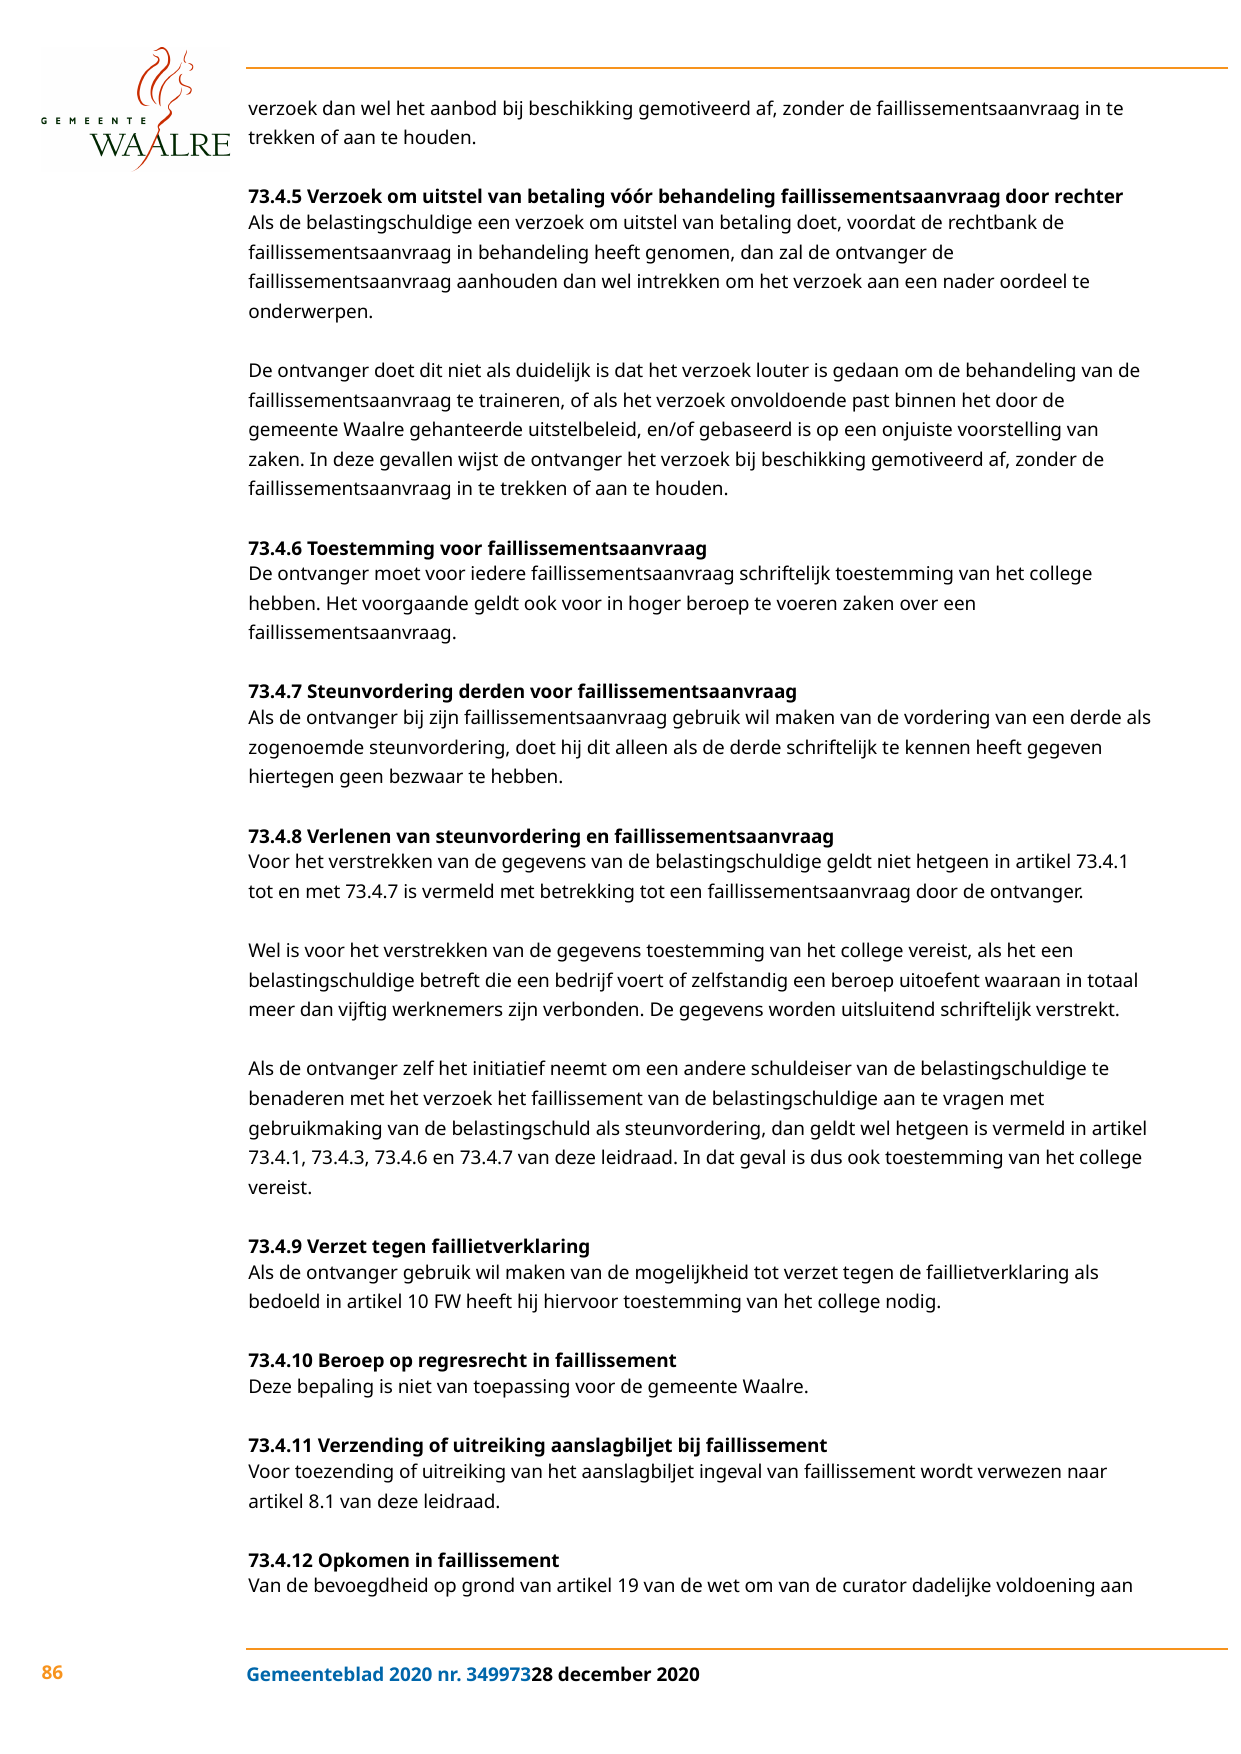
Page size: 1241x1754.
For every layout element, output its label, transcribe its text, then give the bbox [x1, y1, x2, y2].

text 73.4.12 Opkomen in faillissement [248, 1547, 1152, 1573]
text 73.4.10 Beroep op regresrecht in faillissement [248, 1348, 1152, 1373]
text 73.4.9 Verzet tegen faillietverklaring [248, 1233, 1152, 1259]
text De ontvanger doet dit niet als duidelijk is dat het verzoek louter is gedaan om de behandeling van de faillissementsaanvraag te traineren, of als het verzoek onvoldoende past binnen het door de gemeente Waalre gehanteerde uitstelbeleid, en/of gebaseerd is op een onjuiste voorstelling van zaken. In deze gevallen wijst de ontvanger het verzoek bij beschikking gemotiveerd af, zonder de faillissementsaanvraag in te trekken of aan te houden. [248, 357, 1152, 501]
text verzoek dan wel het aanbod bij beschikking gemotiveerd af, zonder de faillissementsaanvraag in te trekken of aan te houden. [248, 95, 1152, 150]
text 73.4.5 Verzoek om uitstel van betaling vóór behandeling faillissementsaanvraag door rechter [248, 183, 1152, 209]
text Voor het verstrekken van de gegevens van de belastingschuldige geldt niet hetgeen in artikel 73.4.1 tot en met 73.4.7 is vermeld met betrekking tot een faillissementsaanvraag door de ontvanger. [248, 848, 1152, 904]
text Als de belastingschuldige een verzoek om uitstel van betaling doet, voordat de rechtbank de faillissementsaanvraag in behandeling heeft genomen, dan zal de ontvanger de faillissementsaanvraag aanhouden dan wel intrekken om het verzoek aan een nader oordeel te onderwerpen. [248, 209, 1152, 324]
text Als de ontvanger zelf het initiatief neemt om een andere schuldeiser van de belastingschuldige te benaderen met het verzoek het faillissement van de belastingschuldige aan te vragen met gebruikmaking van de belastingschuld als steunvordering, dan geldt wel hetgeen is vermeld in artikel 73.4.1, 73.4.3, 73.4.6 en 73.4.7 van deze leidraad. In dat geval is dus ook toestemming van het college vereist. [248, 1056, 1152, 1200]
text 73.4.7 Steunvordering derden voor faillissementsaanvraag [248, 679, 1152, 704]
text Deze bepaling is niet van toepassing voor de gemeente Waalre. [248, 1373, 1152, 1399]
text Als de ontvanger gebruik wil maken van de mogelijkheid tot verzet tegen de faillietverklaring als bedoeld in artikel 10 FW heeft hij hiervoor toestemming van het college nodig. [248, 1259, 1152, 1314]
text De ontvanger moet voor iedere faillissementsaanvraag schriftelijk toestemming van het college hebben. Het voorgaande geldt ook voor in hoger beroep te voeren zaken over een faillissementsaanvraag. [248, 560, 1152, 645]
text 73.4.8 Verlenen van steunvordering en faillissementsaanvraag [248, 823, 1152, 848]
text Als de ontvanger bij zijn faillissementsaanvraag gebruik wil maken van de vordering van een derde als zogenoemde steunvordering, doet hij dit alleen als de derde schriftelijk te kennen heeft gegeven hiertegen geen bezwaar te hebben. [248, 704, 1152, 789]
text 73.4.6 Toestemming voor faillissementsaanvraag [248, 535, 1152, 560]
text Van de bevoegdheid op grond van artikel 19 van de wet om van de curator dadelijke voldoening aan [248, 1573, 1152, 1598]
text 73.4.11 Verzending of uitreiking aanslagbiljet bij faillissement [248, 1432, 1152, 1458]
picture [41, 47, 231, 172]
text Voor toezending of uitreiking van het aanslagbiljet ingeval van faillissement wordt verwezen naar artikel 8.1 van deze leidraad. [248, 1458, 1152, 1513]
text Wel is voor het verstrekken van de gegevens toestemming van het college vereist, als het een belastingschuldige betreft die een bedrijf voert of zelfstandig een beroep uitoefent waaraan in totaal meer dan vijftig werknemers zijn verbonden. De gegevens worden uitsluitend schriftelijk verstrekt. [248, 937, 1152, 1022]
